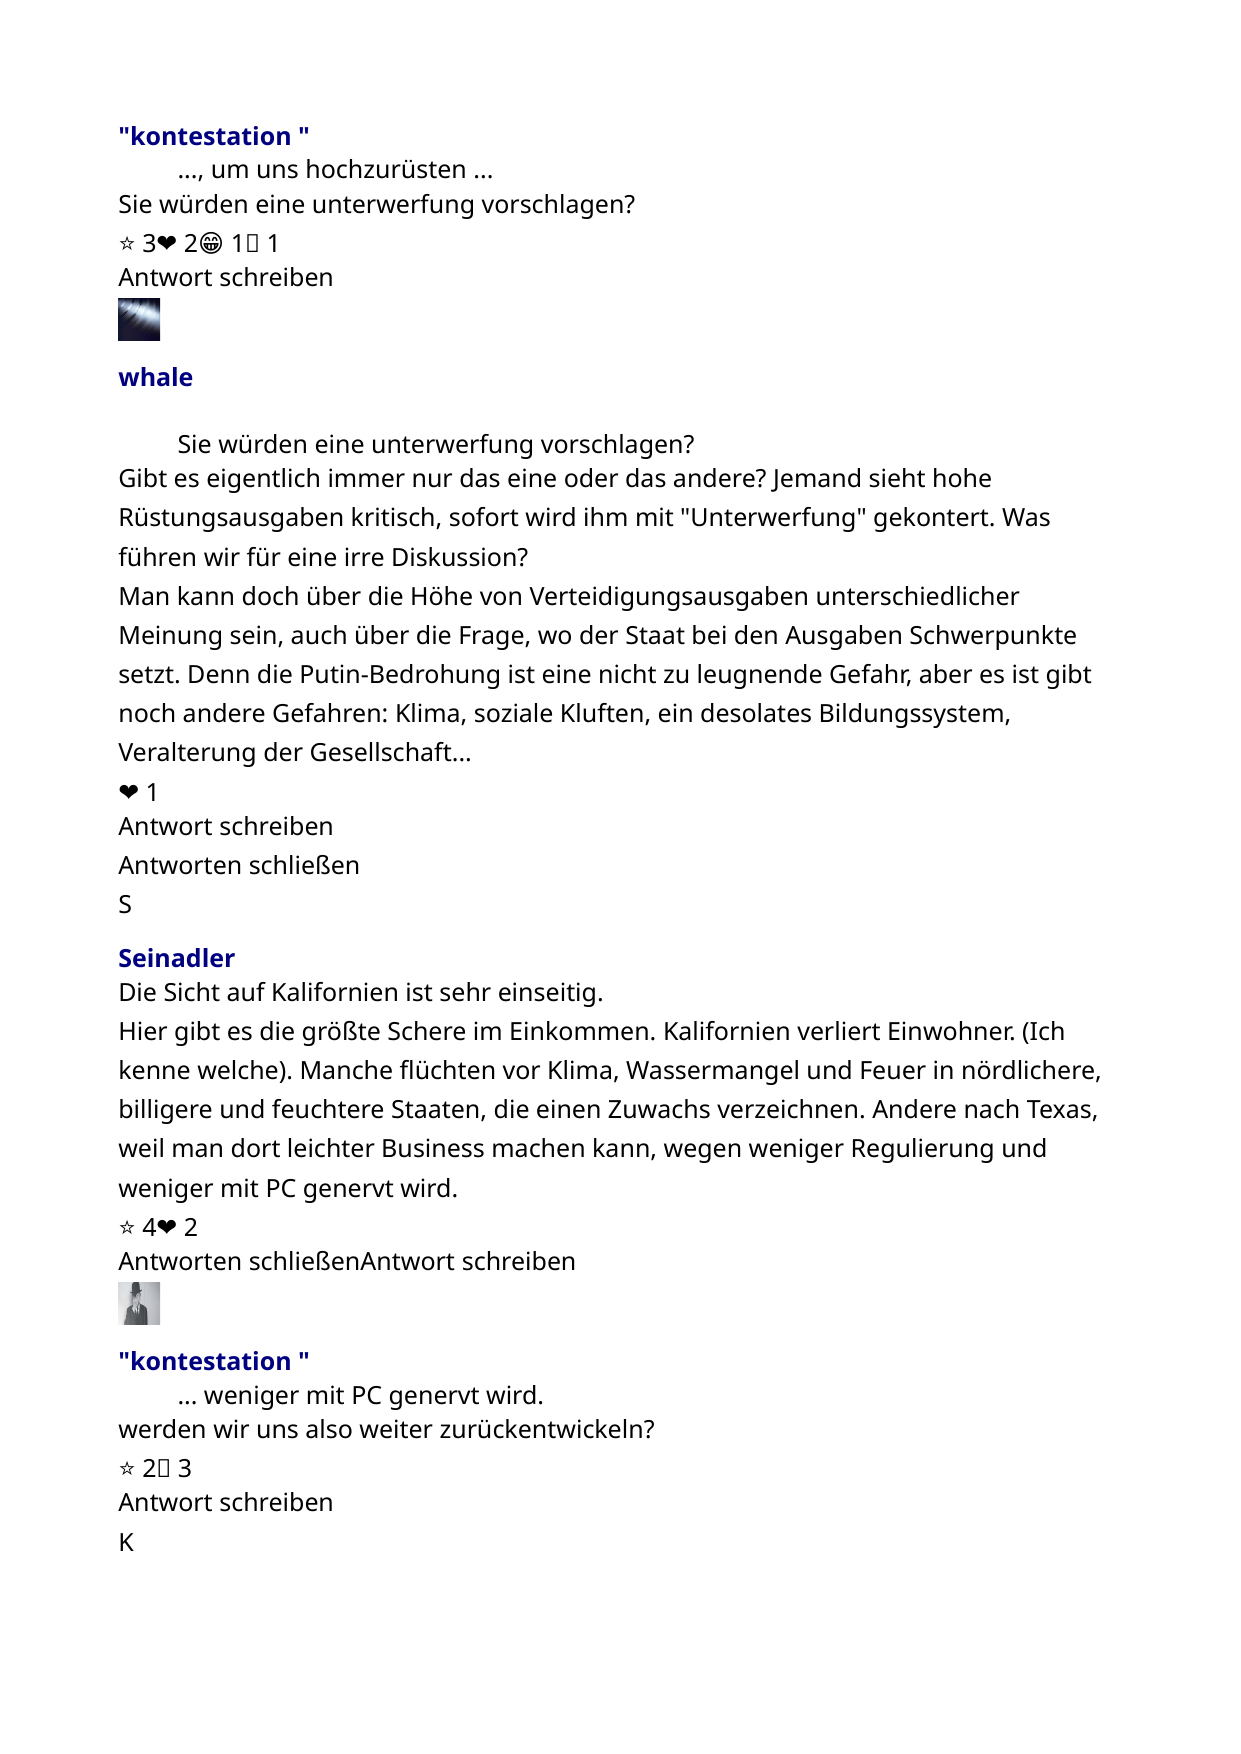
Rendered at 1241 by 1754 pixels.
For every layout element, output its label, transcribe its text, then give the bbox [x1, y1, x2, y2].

text Antworten schließenAntwort schreiben [118, 1243, 1122, 1277]
subtitle "kontestation " [118, 118, 1122, 152]
text Man kann doch über die Höhe von Verteidigungsausgaben unterschiedlicher Meinung sein, auch über die Frage, wo der Staat bei den Ausgaben Schwerpunkte setzt. Denn die Putin-Bedrohung ist eine nicht zu leugnende Gefahr, aber es ist gibt noch andere Gefahren: Klima, soziale Kluften, ein desolates Bildungssystem, Veralterung der Gesellschaft... [118, 578, 1122, 769]
text ❤️ 1 [118, 774, 1122, 808]
text Gibt es eigentlich immer nur das eine oder das andere? Jemand sieht hohe Rüstungsausgaben kritisch, sofort wird ihm mit "Unterwerfung" gekontert. Was führen wir für eine irre Diskussion? [118, 461, 1122, 573]
text Sie würden eine unterwerfung vorschlagen? [177, 427, 1063, 461]
text S [118, 887, 1122, 921]
subtitle "kontestation " [118, 1344, 1122, 1378]
text Antworten schließen [118, 847, 1122, 881]
text Hier gibt es die größte Schere im Einkommen. Kalifornien verliert Einwohner. (Ich kenne welche). Manche flüchten vor Klima, Wassermangel und Feuer in nördlichere, billigere und feuchtere Staaten, die einen Zuwachs verzeichnen. Andere nach Texas, weil man dort leichter Business machen kann, wegen weniger Regulierung und weniger mit PC genervt wird. [118, 1013, 1122, 1204]
picture [118, 298, 161, 341]
text Sie würden eine unterwerfung vorschlagen? [118, 186, 1122, 220]
text ... weniger mit PC genervt wird. [177, 1378, 1063, 1412]
subtitle Seinadler [118, 940, 1122, 974]
text Antwort schreiben [118, 1485, 1122, 1519]
text K [118, 1524, 1122, 1558]
text Die Sicht auf Kalifornien ist sehr einseitig. [118, 974, 1122, 1008]
text ⭐️ 2🤨 3 [118, 1451, 1122, 1485]
subtitle whale [118, 360, 1122, 394]
text Antwort schreiben [118, 259, 1122, 293]
text ..., um uns hochzurüsten ... [177, 152, 1063, 186]
text ⭐️ 4❤️ 2 [118, 1209, 1122, 1243]
text ⭐️ 3❤️ 2😁 1🤨 1 [118, 225, 1122, 259]
picture [118, 1282, 161, 1325]
text Antwort schreiben [118, 808, 1122, 842]
text werden wir uns also weiter zurückentwickeln? [118, 1412, 1122, 1446]
